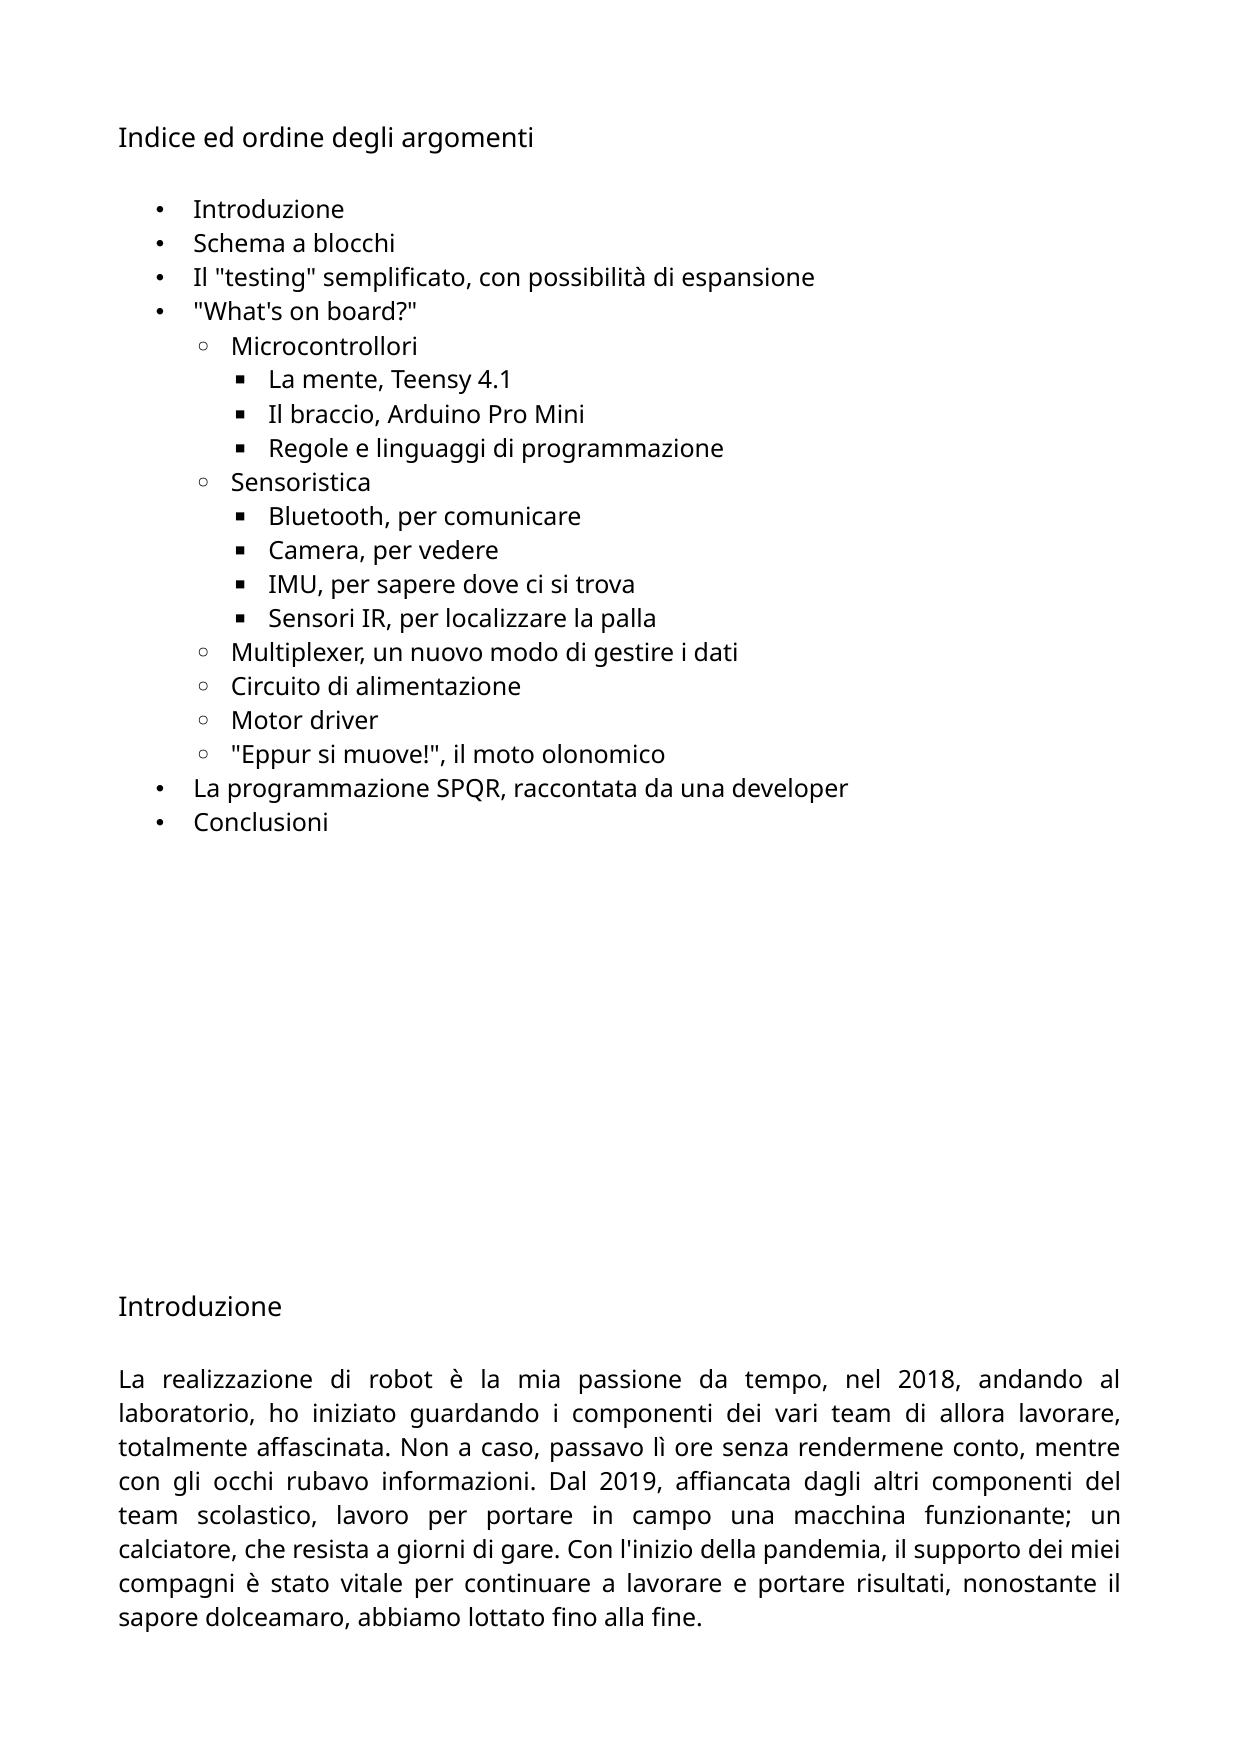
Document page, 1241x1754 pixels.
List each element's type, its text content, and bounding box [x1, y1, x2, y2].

list Conclusioni [156, 805, 1122, 839]
list "What's on board?" [156, 294, 1122, 328]
list Microcontrollori [193, 328, 1122, 362]
list Camera, per vedere [231, 532, 1122, 567]
list La programmazione SPQR, raccontata da una developer [156, 771, 1122, 805]
list Schema a blocchi [156, 226, 1122, 260]
list Circuito di alimentazione [193, 669, 1122, 703]
list Introduzione [156, 192, 1122, 226]
list La mente, Teensy 4.1 [231, 362, 1122, 396]
list "Eppur si muove!", il moto olonomico [193, 737, 1122, 771]
list Sensoristica [193, 464, 1122, 498]
list Regole e linguaggi di programmazione [231, 430, 1122, 464]
list Sensori IR, per localizzare la palla [231, 601, 1122, 635]
text Introduzione [118, 1287, 1122, 1324]
list Bluetooth, per comunicare [231, 498, 1122, 532]
list IMU, per sapere dove ci si trova [231, 567, 1122, 601]
list Motor driver [193, 703, 1122, 737]
text Indice ed ordine degli argomenti [118, 118, 1122, 155]
list Multiplexer, un nuovo modo di gestire i dati [193, 635, 1122, 669]
text La realizzazione di robot è la mia passione da tempo, nel 2018, andando al laboratorio, ho iniziato guardando i componenti dei vari team di allora lavorare, totalmente affascinata. Non a caso, passavo lì ore senza rendermene conto, mentre con gli occhi rubavo informazioni. Dal 2019, affiancata dagli altri componenti del team scolastico, lavoro per portare in campo una macchina funzionante; un calciatore, che resista a giorni di gare. Con l'inizio della pandemia, il supporto dei miei compagni è stato vitale per continuare a lavorare e portare risultati, nonostante il sapore dolceamaro, abbiamo lottato fino alla fine. [118, 1361, 1122, 1634]
list Il "testing" semplificato, con possibilità di espansione [156, 260, 1122, 294]
list Il braccio, Arduino Pro Mini [231, 396, 1122, 430]
